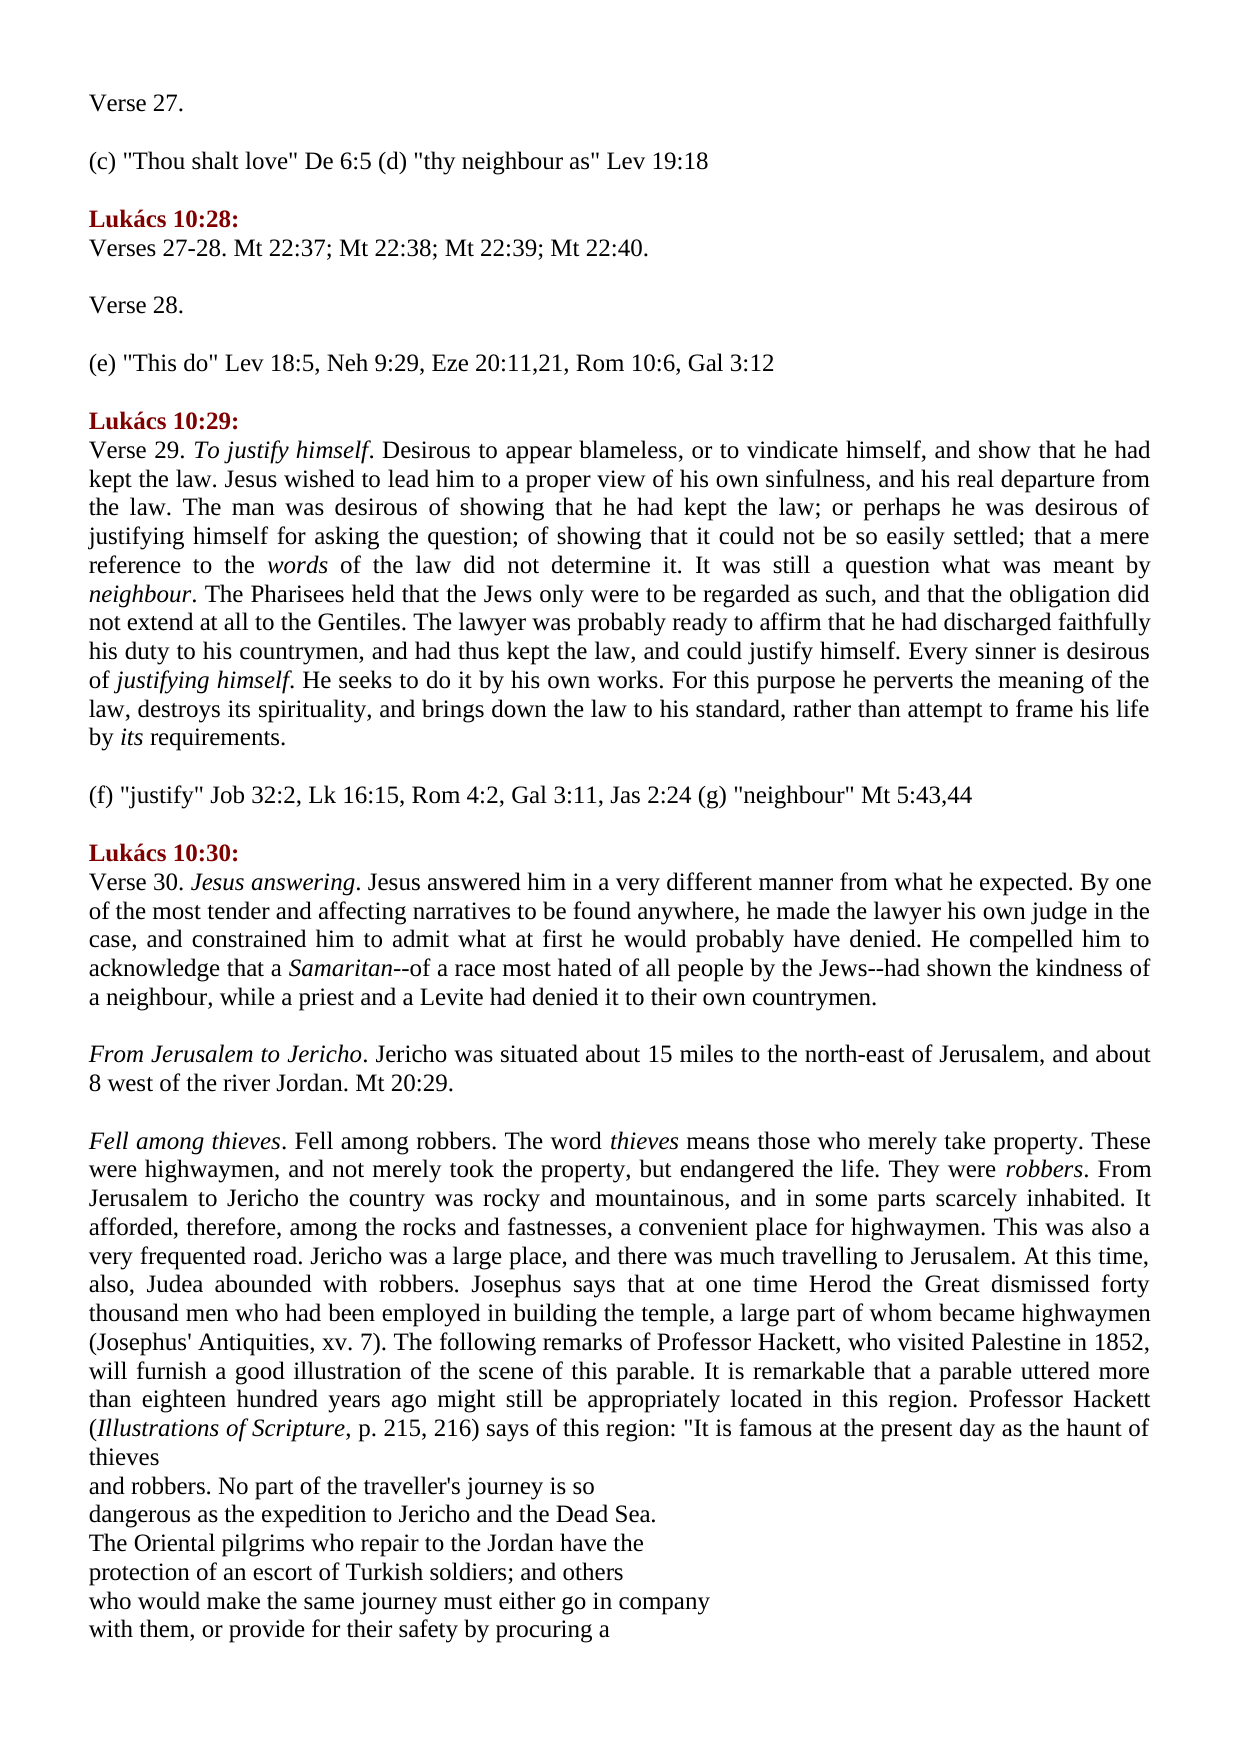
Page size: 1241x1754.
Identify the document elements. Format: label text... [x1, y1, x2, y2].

text Lukács 10:28: [88, 204, 1152, 233]
text Verse 29. To justify himself. Desirous to appear blameless, or to vindicate himself, and show that he had kept the law. Jesus wished to lead him to a proper view of his own sinfulness, and his real departure from the law. The man was desirous of showing that he had kept the law; or perhaps he was desirous of justifying himself for asking the question; of showing that it could not be so easily settled; that a mere reference to the words of the law did not determine it. It was still a question what was meant by neighbour. The Pharisees held that the Jews only were to be regarded as such, and that the obligation did not extend at all to the Gentiles. The lawyer was probably ready to affirm that he had discharged faithfully his duty to his countrymen, and had thus kept the law, and could justify himself. Every sinner is desirous of justifying himself. He seeks to do it by his own works. For this purpose he perverts the meaning of the law, destroys its spirituality, and brings down the law to his standard, rather than attempt to frame his life by its requirements. (f) "justify" Job 32:2, Lk 16:15, Rom 4:2, Gal 3:11, Jas 2:24 (g) "neighbour" Mt 5:43,44 [88, 435, 1152, 809]
text Verse 30. Jesus answering. Jesus answered him in a very different manner from what he expected. By one of the most tender and affecting narratives to be found anywhere, he made the lawyer his own judge in the case, and constrained him to admit what at first he would probably have denied. He compelled him to acknowledge that a Samaritan--of a race most hated of all people by the Jews--had shown the kindness of a neighbour, while a priest and a Levite had denied it to their own countrymen. From Jerusalem to Jericho. Jericho was situated about 15 miles to the north-east of Jerusalem, and about 8 west of the river Jordan. Mt 20:29. Fell among thieves. Fell among robbers. The word thieves means those who merely take property. These were highwaymen, and not merely took the property, but endangered the life. They were robbers. From Jerusalem to Jericho the country was rocky and mountainous, and in some parts scarcely inhabited. It afforded, therefore, among the rocks and fastnesses, a convenient place for highwaymen. This was also a very frequented road. Jericho was a large place, and there was much travelling to Jerusalem. At this time, also, Judea abounded with robbers. Josephus says that at one time Herod the Great dismissed forty thousand men who had been employed in building the temple, a large part of whom became highwaymen (Josephus' Antiquities, xv. 7). The following remarks of Professor Hackett, who visited Palestine in 1852, will furnish a good illustration of the scene of this parable. It is remarkable that a parable uttered more than eighteen hundred years ago might still be appropriately located in this region. Professor Hackett (Illustrations of Scripture, p. 215, 216) says of this region: "It is famous at the present day as the haunt of thieves and robbers. No part of the traveller's journey is so dangerous as the expedition to Jericho and the Dead Sea. The Oriental pilgrims who repair to the Jordan have the protection of an escort of Turkish soldiers; and others who would make the same journey must either go in company with them, or provide for their safety by procuring a [88, 867, 1152, 1643]
text Lukács 10:30: [88, 838, 1152, 867]
text Lukács 10:29: [88, 406, 1152, 435]
text Verse 27. (c) "Thou shalt love" De 6:5 (d) "thy neighbour as" Lev 19:18 [88, 88, 1152, 175]
text Verses 27-28. Mt 22:37; Mt 22:38; Mt 22:39; Mt 22:40. Verse 28. (e) "This do" Lev 18:5, Neh 9:29, Eze 20:11,21, Rom 10:6, Gal 3:12 [88, 233, 1152, 377]
